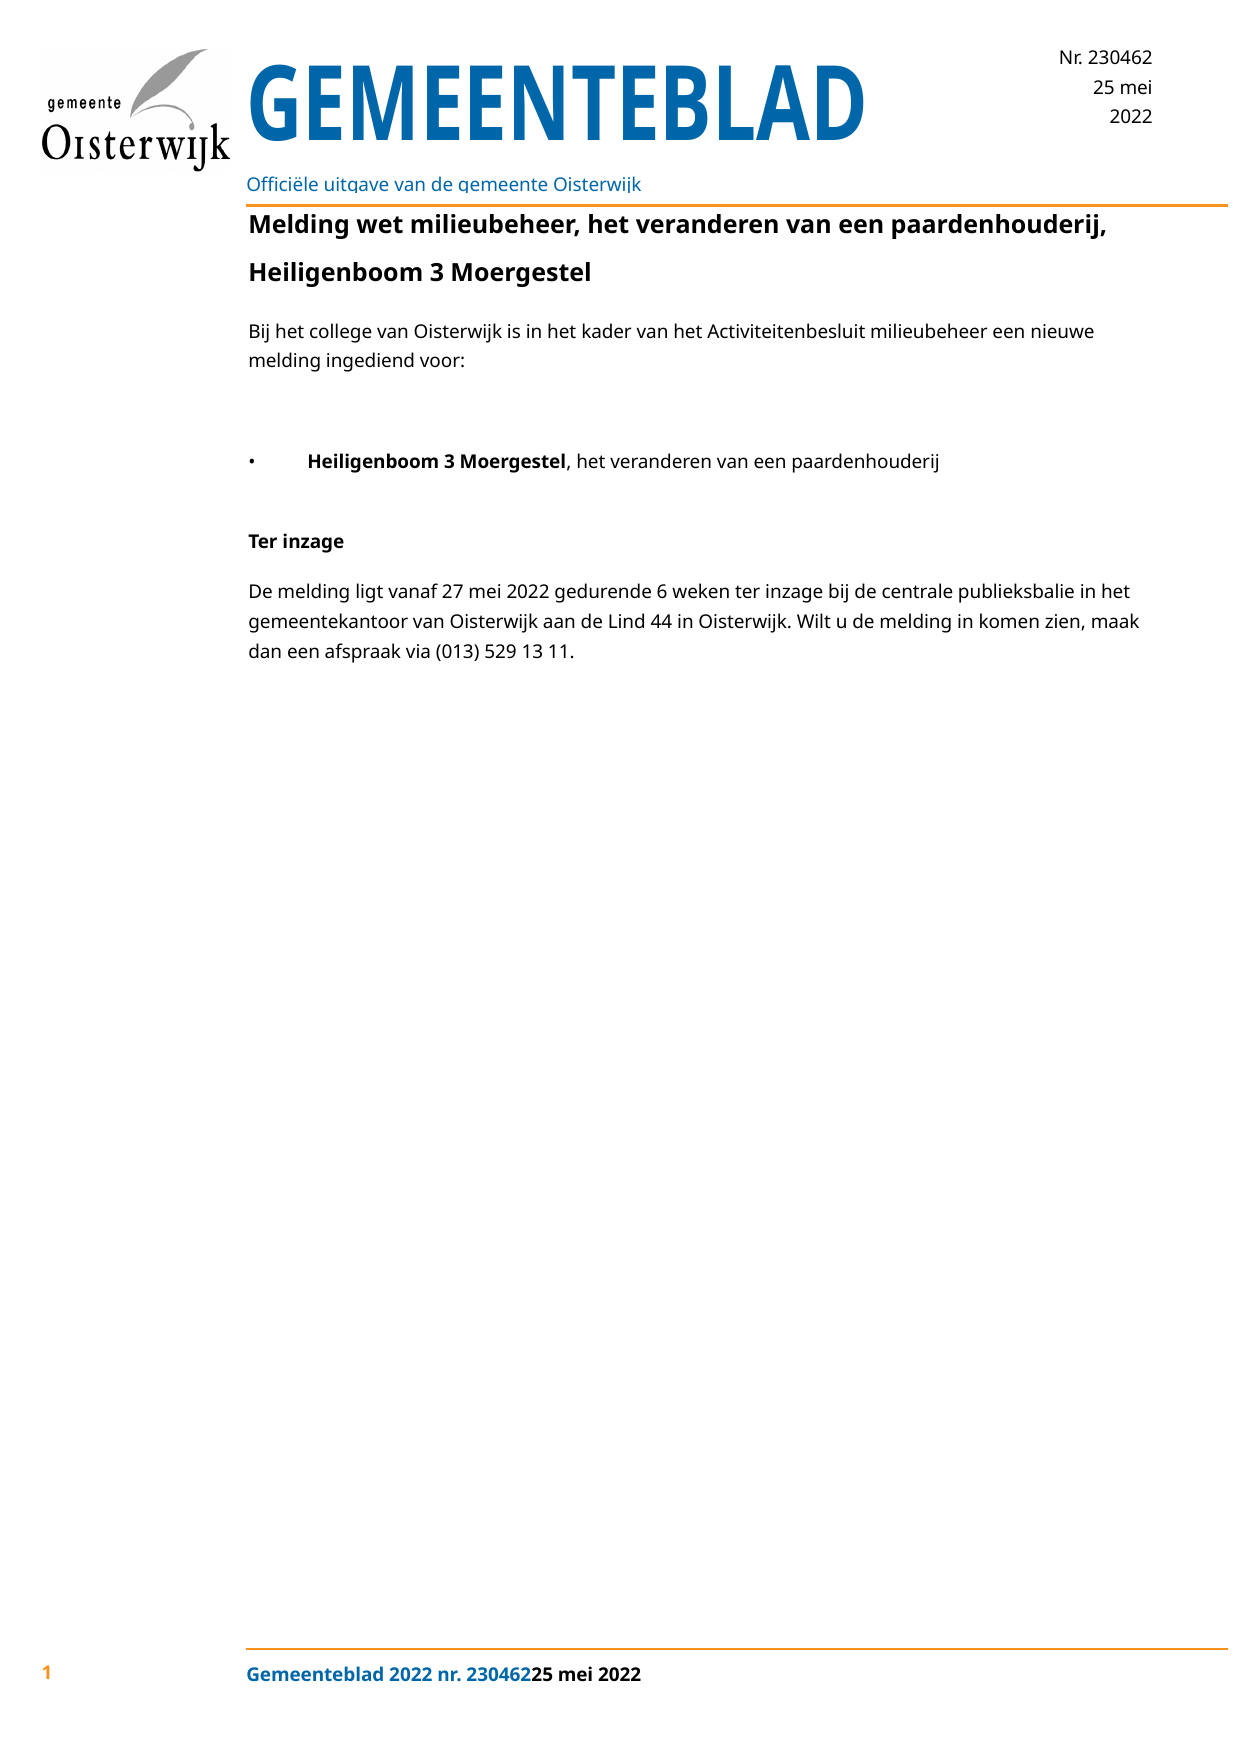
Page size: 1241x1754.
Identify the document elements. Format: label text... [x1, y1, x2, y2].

text Melding wet milieubeheer, het veranderen van een paardenhouderij, Heiligenboom 3 Moergestel [248, 207, 1152, 288]
text Ter inzage [248, 528, 1152, 554]
text De melding ligt vanaf 27 mei 2022 gedurende 6 weken ter inzage bij de centrale publieksbalie in het gemeentekantoor van Oisterwijk aan de Lind 44 in Oisterwijk. Wilt u de melding in komen zien, maak dan een afspraak via (013) 529 13 11. [248, 579, 1152, 664]
text Bij het college van Oisterwijk is in het kader van het Activiteitenbesluit milieubeheer een nieuwe melding ingediend voor: [248, 318, 1152, 373]
picture [41, 47, 231, 172]
list Heiligenboom 3 Moergestel, het veranderen van een paardenhouderij [248, 448, 1152, 474]
